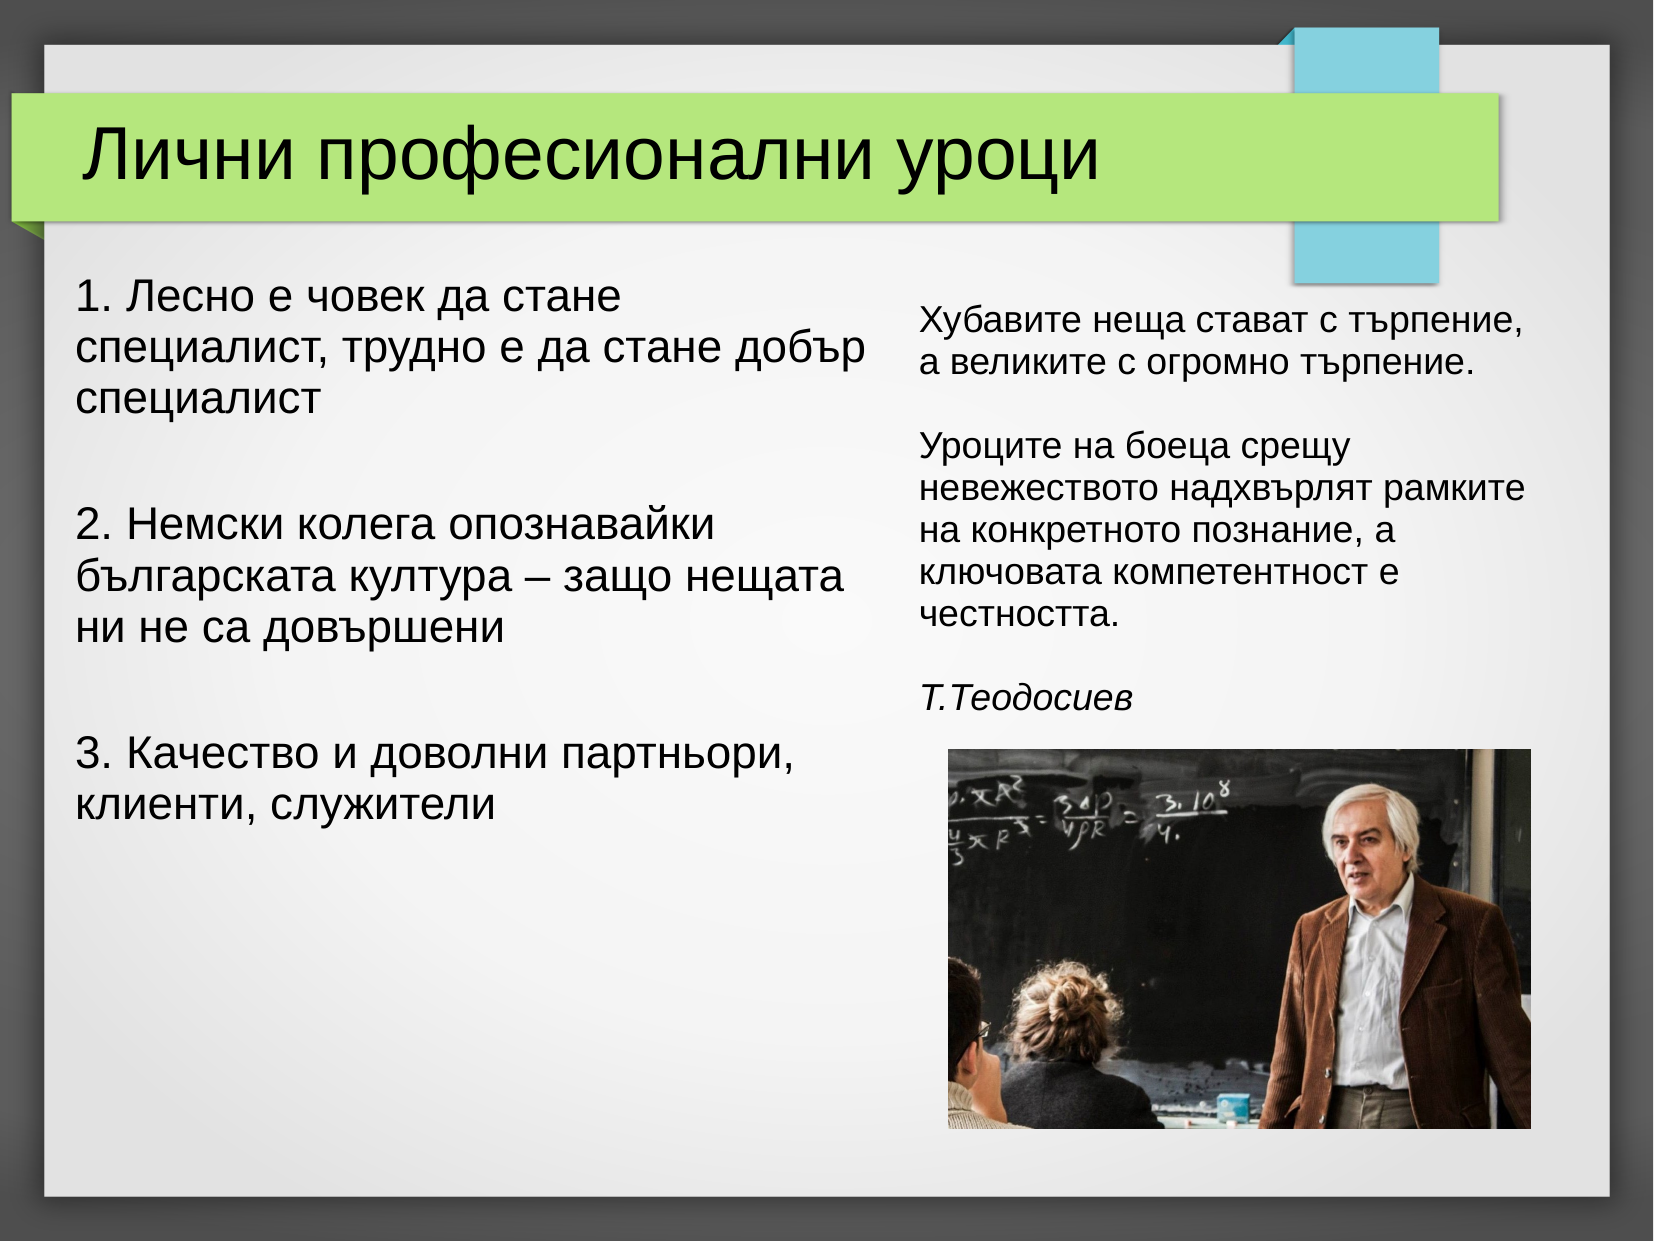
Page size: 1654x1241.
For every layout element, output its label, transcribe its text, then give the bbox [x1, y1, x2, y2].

title Лични професионални уроци [82, 94, 1264, 213]
picture [0, 0, 1654, 1241]
subtitle 1. Лесно е човек да стане специалист, трудно е да стане добър специалист 2. Немски колега опознавайки българската култура – защо нещата ни не са довършени 3. Качество и доволни партньори, клиенти, служители [75, 269, 886, 1093]
text_box Хубавите неща стават с търпение, а великите с огромно търпение. Уроците на боеца срещу невежеството надхвърлят рамките на конкретното познание, а ключовата компетентност е честността. Т.Теодосиев [903, 290, 1549, 726]
